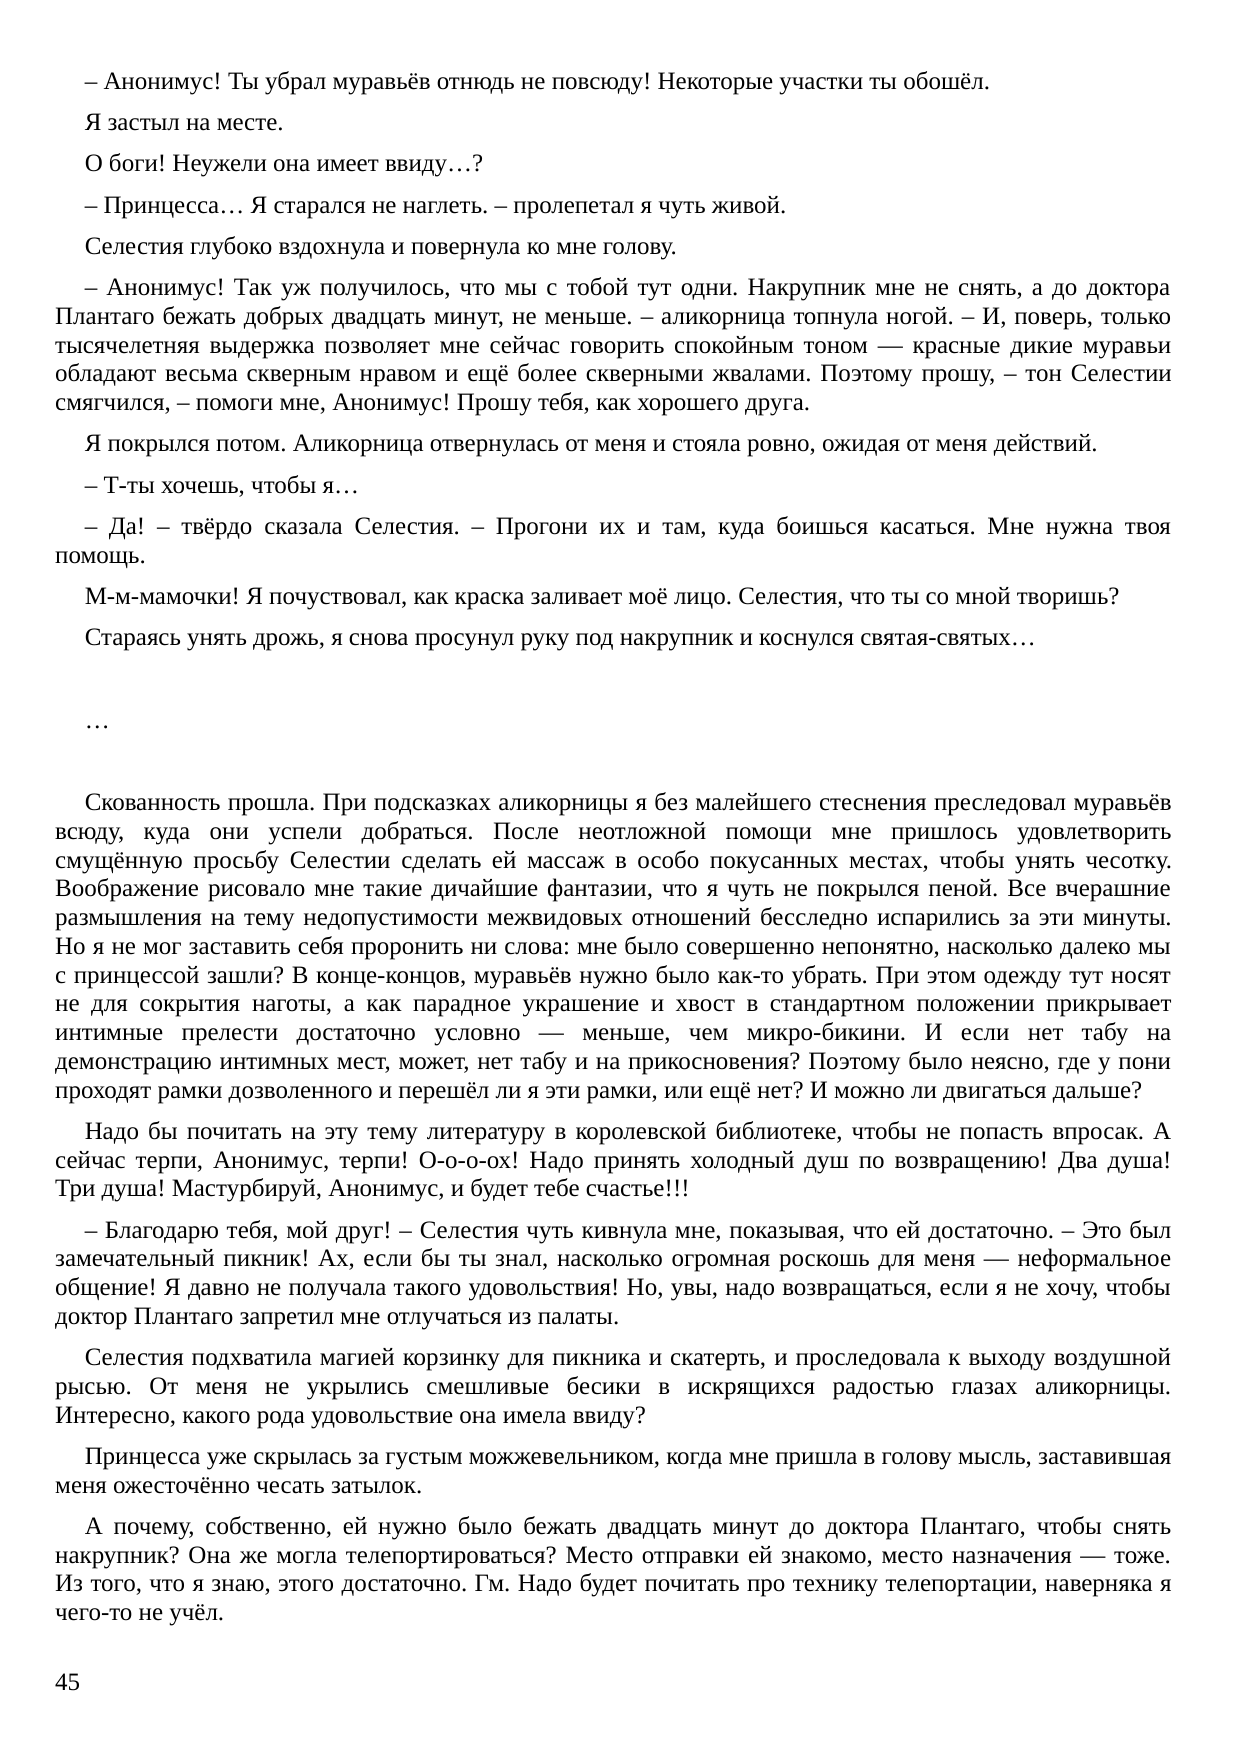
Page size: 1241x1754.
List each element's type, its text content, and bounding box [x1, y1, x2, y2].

text Скованность прошла. При подсказках аликорницы я без малейшего стеснения преследовал муравьёв всюду, куда они успели добраться. После неотложной помощи мне пришлось удовлетворить смущённую просьбу Селестии сделать ей массаж в особо покусанных местах, чтобы унять чесотку. Воображение рисовало мне такие дичайшие фантазии, что я чуть не покрылся пеной. Все вчерашние размышления на тему недопустимости межвидовых отношений бесследно испарились за эти минуты. Но я не мог заставить себя проронить ни слова: мне было совершенно непонятно, насколько далеко мы с принцессой зашли? В конце-концов, муравьёв нужно было как-то убрать. При этом одежду тут носят не для сокрытия наготы, а как парадное украшение и хвост в стандартном положении прикрывает интимные прелести достаточно условно — меньше, чем микро-бикини. И если нет табу на демонстрацию интимных мест, может, нет табу и на прикосновения? Поэтому было неясно, где у пони проходят рамки дозволенного и перешёл ли я эти рамки, или ещё нет? И можно ли двигаться дальше? [55, 787, 1173, 1103]
text М-м-мамочки! Я почуствовал, как краска заливает моё лицо. Селестия, что ты со мной творишь? [55, 581, 1173, 610]
text Надо бы почитать на эту тему литературу в королевской библиотеке, чтобы не попасть впросак. А сейчас терпи, Анонимус, терпи! О-о-о-ох! Надо принять холодный душ по возвращению! Два душа! Три душа! Мастурбируй, Анонимус, и будет тебе счастье!!! [55, 1116, 1173, 1202]
text … [55, 705, 1173, 733]
text – Т-ты хочешь, чтобы я… [55, 470, 1173, 498]
text – Да! – твёрдо сказала Селестия. – Прогони их и там, куда боишься касаться. Мне нужна твоя помощь. [55, 511, 1173, 568]
text Селестия подхватила магией корзинку для пикника и скатерть, и проследовала к выходу воздушной рысью. От меня не укрылись смешливые бесики в искрящихся радостью глазах аликорницы. Интересно, какого рода удовольствие она имела ввиду? [55, 1342, 1173, 1428]
text – Принцесса… Я старался не наглеть. – пролепетал я чуть живой. [55, 190, 1173, 218]
text Селестия глубоко вздохнула и повернула ко мне голову. [55, 231, 1173, 260]
text – Анонимус! Так уж получилось, что мы с тобой тут одни. Накрупник мне не снять, а до доктора Плантаго бежать добрых двадцать минут, не меньше. – аликорница топнула ногой. – И, поверь, только тысячелетняя выдержка позволяет мне сейчас говорить спокойным тоном — красные дикие муравьи обладают весьма скверным нравом и ещё более скверными жвалами. Поэтому прошу, – тон Селестии смягчился, – помоги мне, Анонимус! Прошу тебя, как хорошего друга. [55, 272, 1173, 416]
text – Благодарю тебя, мой друг! – Селестия чуть кивнула мне, показывая, что ей достаточно. – Это был замечательный пикник! Ах, если бы ты знал, насколько огромная роскошь для меня — неформальное общение! Я давно не получала такого удовольствия! Но, увы, надо возвращаться, если я не хочу, чтобы доктор Плантаго запретил мне отлучаться из палаты. [55, 1215, 1173, 1330]
text О боги! Неужели она имеет ввиду…? [55, 148, 1173, 177]
text А почему, собственно, ей нужно было бежать двадцать минут до доктора Плантаго, чтобы снять накрупник? Она же могла телепортироваться? Место отправки ей знакомо, место назначения — тоже. Из того, что я знаю, этого достаточно. Гм. Надо будет почитать про технику телепортации, наверняка я чего-то не учёл. [55, 1511, 1173, 1626]
text Принцесса уже скрылась за густым можжевельником, когда мне пришла в голову мысль, заставившая меня ожесточённо чесать затылок. [55, 1441, 1173, 1498]
text – Анонимус! Ты убрал муравьёв отнюдь не повсюду! Некоторые участки ты обошёл. [55, 66, 1173, 95]
text Стараясь унять дрожь, я снова просунул руку под накрупник и коснулся святая-святых… [55, 622, 1173, 651]
text Я покрылся потом. Аликорница отвернулась от меня и стояла ровно, ожидая от меня действий. [55, 428, 1173, 457]
text Я застыл на месте. [55, 107, 1173, 136]
